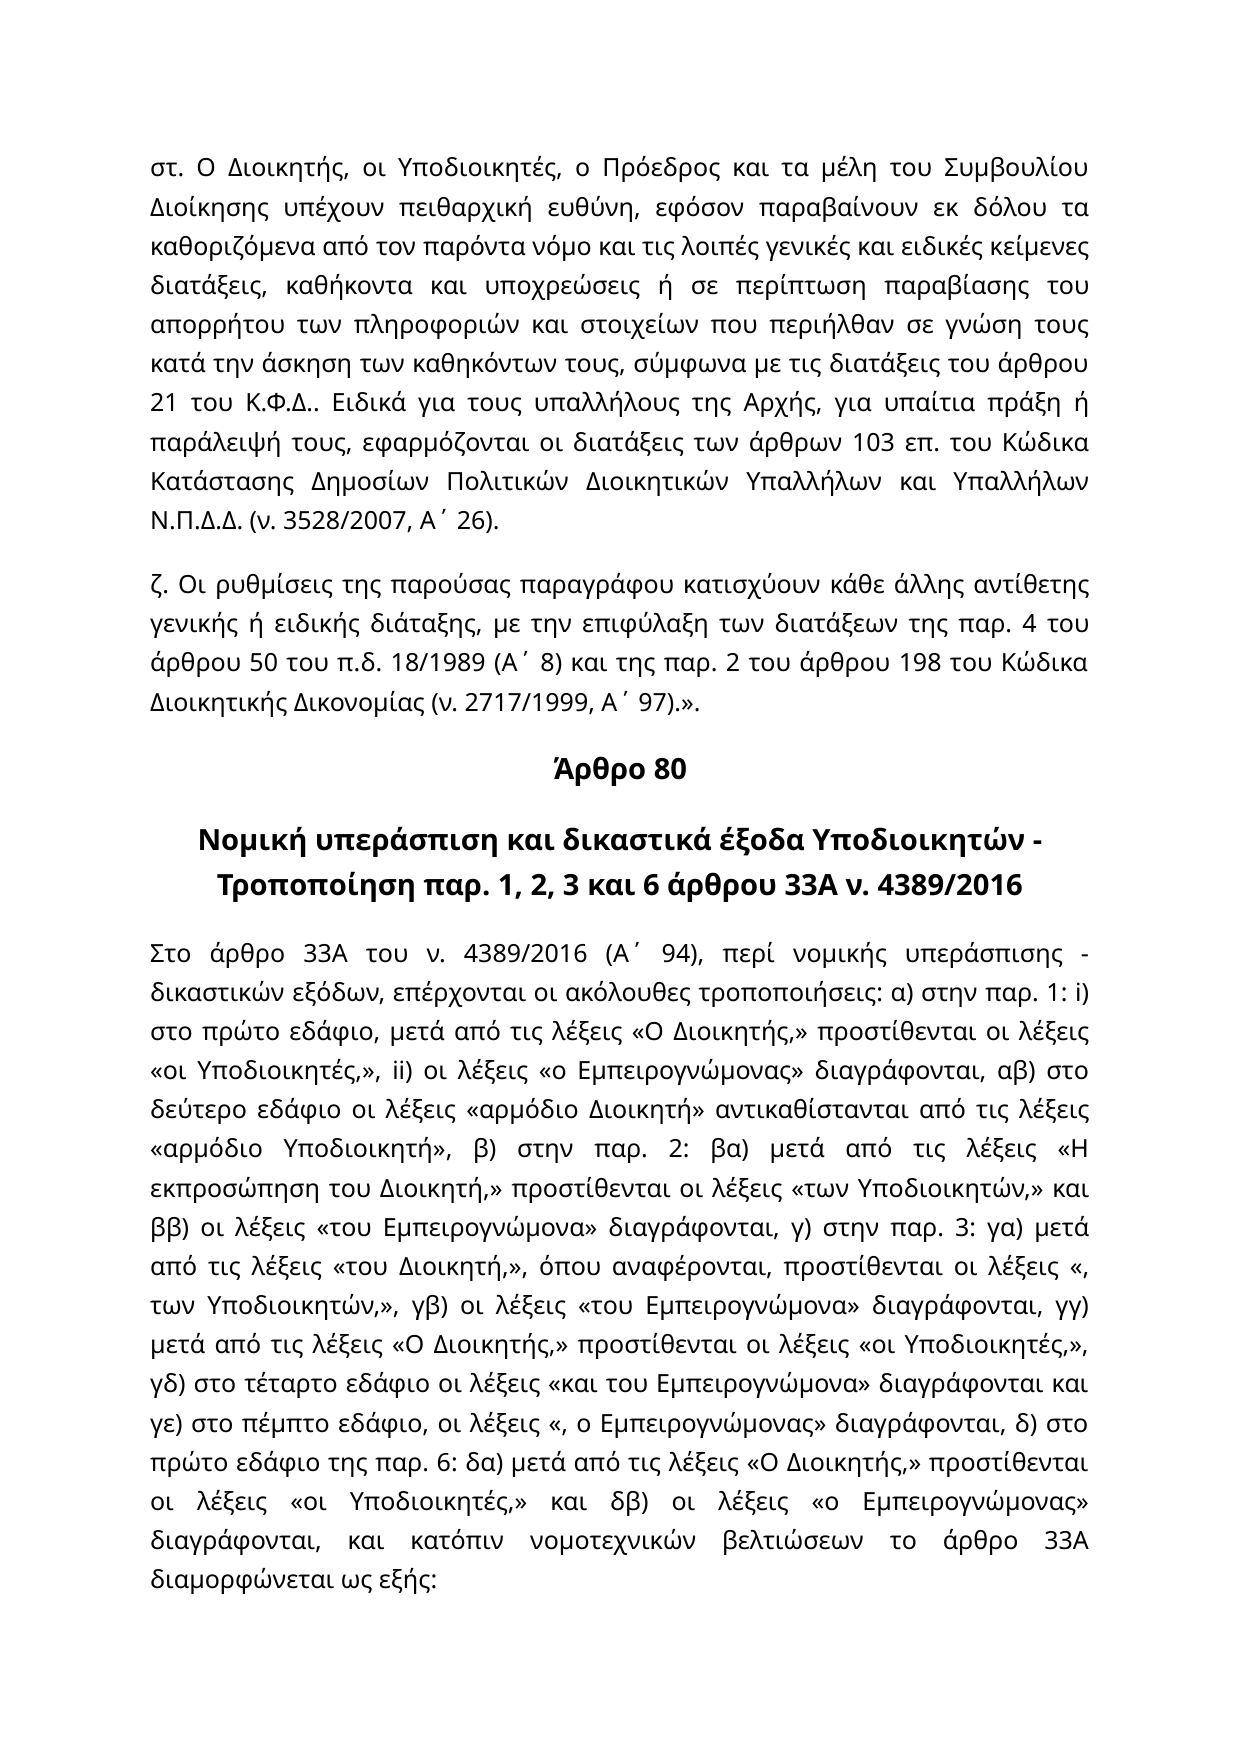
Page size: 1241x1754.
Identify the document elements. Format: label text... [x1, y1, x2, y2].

text ζ. Οι ρυθμίσεις της παρούσας παραγράφου κατισχύουν κάθε άλλης αντίθετης γενικής ή ειδικής διάταξης, με την επιφύλαξη των διατάξεων της παρ. 4 του άρθρου 50 του π.δ. 18/1989 (Α΄ 8) και της παρ. 2 του άρθρου 198 του Κώδικα Διοικητικής Δικονομίας (ν. 2717/1999, Α΄ 97).». [150, 567, 1090, 718]
text στ. Ο Διοικητής, οι Υποδιοικητές, ο Πρόεδρος και τα μέλη του Συμβουλίου Διοίκησης υπέχουν πειθαρχική ευθύνη, εφόσον παραβαίνουν εκ δόλου τα καθοριζόμενα από τον παρόντα νόμο και τις λοιπές γενικές και ειδικές κείμενες διατάξεις, καθήκοντα και υποχρεώσεις ή σε περίπτωση παραβίασης του απορρήτου των πληροφοριών και στοιχείων που περιήλθαν σε γνώση τους κατά την άσκηση των καθηκόντων τους, σύμφωνα με τις διατάξεις του άρθρου 21 του Κ.Φ.Δ.. Ειδικά για τους υπαλλήλους της Αρχής, για υπαίτια πράξη ή παράλειψή τους, εφαρμόζονται οι διατάξεις των άρθρων 103 επ. του Κώδικα Κατάστασης Δημοσίων Πολιτικών Διοικητικών Υπαλλήλων και Υπαλλήλων Ν.Π.Δ.Δ. (ν. 3528/2007, Α΄ 26). [150, 150, 1090, 537]
subtitle Νομική υπεράσπιση και δικαστικά έξοδα Υποδιοικητών - Τροποποίηση παρ. 1, 2, 3 και 6 άρθρου 33Α ν. 4389/2016 [150, 819, 1090, 904]
subtitle Άρθρο 80 [150, 748, 1090, 788]
text Στο άρθρο 33Α του ν. 4389/2016 (Α΄ 94), περί νομικής υπεράσπισης - δικαστικών εξόδων, επέρχονται οι ακόλουθες τροποποιήσεις: α) στην παρ. 1: i) στο πρώτο εδάφιο, μετά από τις λέξεις «Ο Διοικητής,» προστίθενται οι λέξεις «οι Υποδιοικητές,», ii) οι λέξεις «ο Εμπειρογνώμονας» διαγράφονται, αβ) στο δεύτερο εδάφιο οι λέξεις «αρμόδιο Διοικητή» αντικαθίστανται από τις λέξεις «αρμόδιο Υποδιοικητή», β) στην παρ. 2: βα) μετά από τις λέξεις «Η εκπροσώπηση του Διοικητή,» προστίθενται οι λέξεις «των Υποδιοικητών,» και ββ) οι λέξεις «του Εμπειρογνώμονα» διαγράφονται, γ) στην παρ. 3: γα) μετά από τις λέξεις «του Διοικητή,», όπου αναφέρονται, προστίθενται οι λέξεις «, των Υποδιοικητών,», γβ) οι λέξεις «του Εμπειρογνώμονα» διαγράφονται, γγ) μετά από τις λέξεις «Ο Διοικητής,» προστίθενται οι λέξεις «οι Υποδιοικητές,», γδ) στο τέταρτο εδάφιο οι λέξεις «και του Εμπειρογνώμονα» διαγράφονται και γε) στο πέμπτο εδάφιο, οι λέξεις «, ο Εμπειρογνώμονας» διαγράφονται, δ) στο πρώτο εδάφιο της παρ. 6: δα) μετά από τις λέξεις «Ο Διοικητής,» προστίθενται οι λέξεις «οι Υποδιοικητές,» και δβ) οι λέξεις «ο Εμπειρογνώμονας» διαγράφονται, και κατόπιν νομοτεχνικών βελτιώσεων το άρθρο 33Α διαμορφώνεται ως εξής: [150, 935, 1090, 1596]
